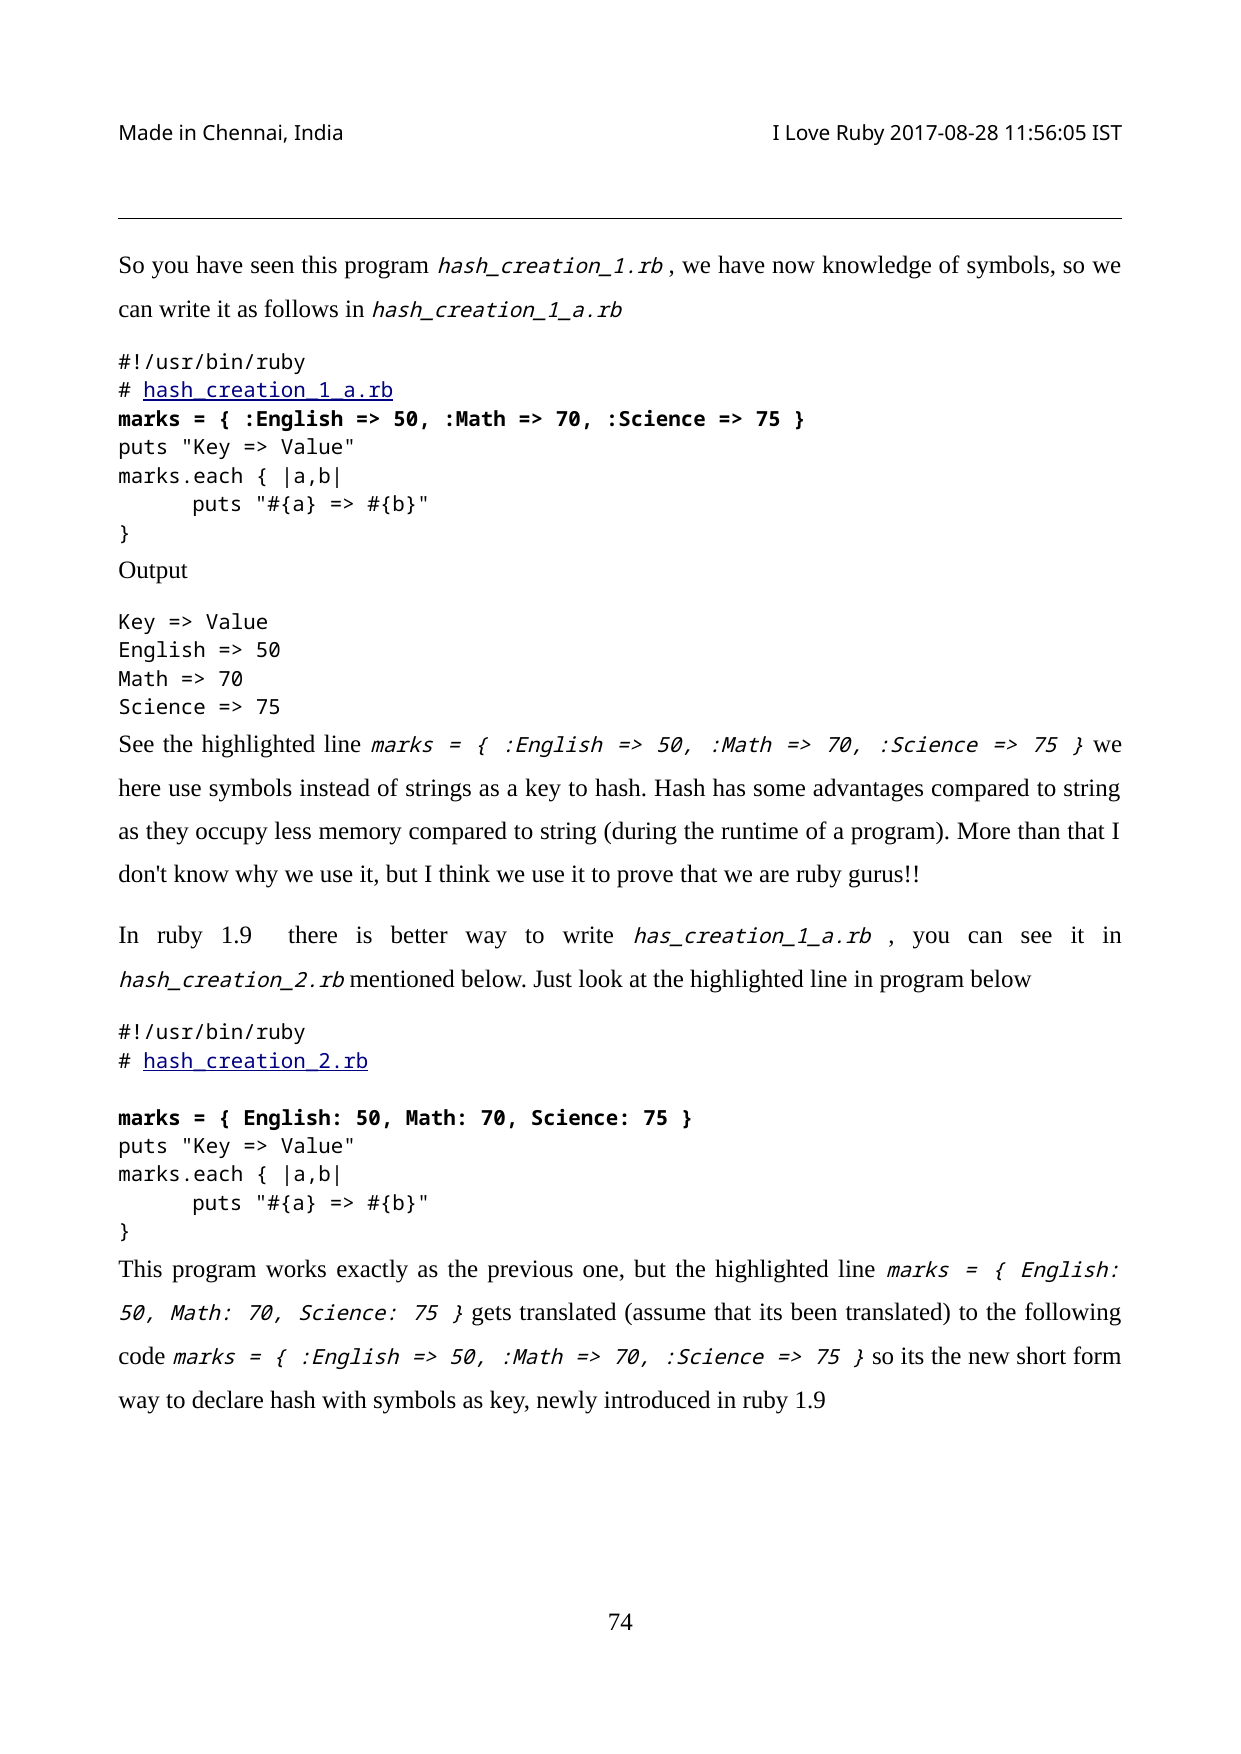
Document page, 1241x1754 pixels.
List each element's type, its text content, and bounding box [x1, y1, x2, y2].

text marks = { English: 50, Math: 70, Science: 75 } [118, 1103, 1122, 1131]
text #!/usr/bin/ruby [118, 1017, 1122, 1046]
text Science => 75 [118, 692, 1122, 721]
text marks.each { |a,b| [118, 461, 1122, 489]
text English => 50 [118, 635, 1122, 664]
text # hash_creation_1_a.rb [118, 375, 1122, 404]
text This program works exactly as the previous one, but the highlighted line marks = { English: 50, Math: 70, Science: 75 } gets translated (assume that its been translated) to the following code marks = { :English => 50, :Math => 70, :Science => 75 } so its the new short form way to declare hash with symbols as key, newly introduced in ruby 1.9 [118, 1254, 1122, 1414]
text puts "#{a} => #{b}" [118, 1188, 1122, 1216]
text See the highlighted line marks = { :English => 50, :Math => 70, :Science => 75 } we here use symbols instead of strings as a key to hash. Hash has some advantages compared to string as they occupy less memory compared to string (during the runtime of a program). More than that I don't know why we use it, but I think we use it to prove that we are ruby gurus!! [118, 729, 1122, 888]
text puts "#{a} => #{b}" [118, 489, 1122, 518]
text marks.each { |a,b| [118, 1159, 1122, 1188]
text marks = { :English => 50, :Math => 70, :Science => 75 } [118, 404, 1122, 432]
text #!/usr/bin/ruby [118, 347, 1122, 375]
text Output [118, 555, 1122, 584]
text puts "Key => Value" [118, 432, 1122, 461]
text Key => Value [118, 607, 1122, 635]
text Math => 70 [118, 664, 1122, 692]
text puts "Key => Value" [118, 1131, 1122, 1159]
text } [118, 518, 1122, 546]
text In ruby 1.9 there is better way to write has_creation_1_a.rb , you can see it in hash_creation_2.rb mentioned below. Just look at the highlighted line in program below [118, 920, 1122, 994]
text } [118, 1216, 1122, 1245]
text So you have seen this program hash_creation_1.rb , we have now knowledge of symbols, so we can write it as follows in hash_creation_1_a.rb [118, 250, 1122, 323]
text # hash_creation_2.rb [118, 1046, 1122, 1074]
